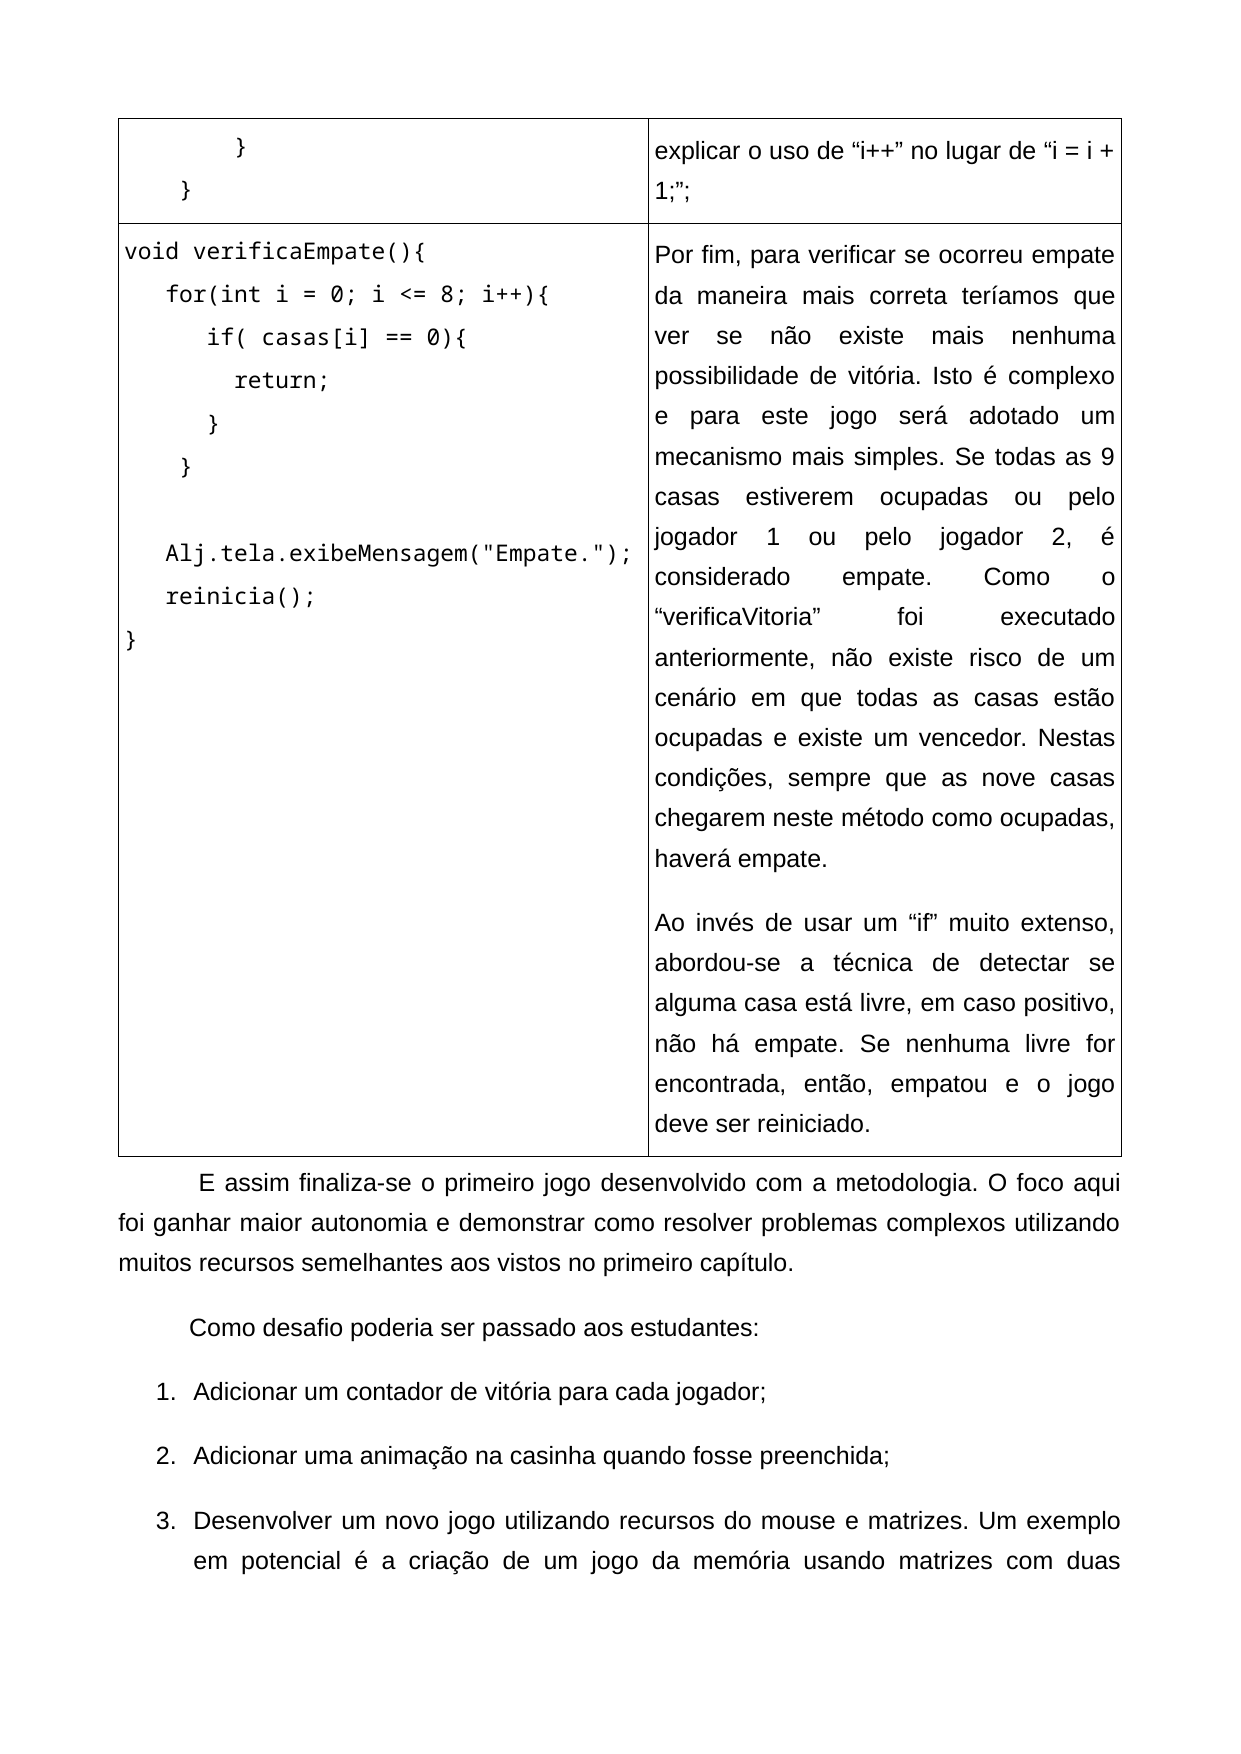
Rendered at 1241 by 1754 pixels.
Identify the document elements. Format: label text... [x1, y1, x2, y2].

text Como desafio poderia ser passado aos estudantes: [118, 1312, 1122, 1341]
list Desenvolver um novo jogo utilizando recursos do mouse e matrizes. Um exemplo em potencial é a criação de um jogo da memória usando matrizes com duas [156, 1506, 1122, 1574]
list Adicionar um contador de vitória para cada jogador; [156, 1377, 1122, 1406]
table_cell explicar o uso de “i++” no lugar de “i = i + 1;”; [649, 119, 1121, 223]
table_cell Por fim, para verificar se ocorreu empate da maneira mais correta teríamos que ver se não existe mais nenhuma possibilidade de vitória. Isto é complexo e para este jogo será adotado um mecanismo mais simples. Se todas as 9 casas estiverem ocupadas ou pelo jogador 1 ou pelo jogador 2, é considerado empate. Como o “verificaVitoria” foi executado anteriormente, não existe risco de um cenário em que todas as casas estão ocupadas e existe um vencedor. Nestas condições, sempre que as nove casas chegarem neste método como ocupadas, haverá empate. Ao invés de usar um “if” muito extenso, abordou-se a técnica de detectar se alguma casa está livre, em caso positivo, não há empate. Se nenhuma livre for encontrada, então, empatou e o jogo deve ser reiniciado. [649, 224, 1121, 1156]
table_cell } } [119, 119, 648, 223]
table_cell void verificaEmpate(){ for(int i = 0; i <= 8; i++){ if( casas[i] == 0){ return; } } Alj.tela.exibeMensagem("Empate."); reinicia(); } [119, 224, 648, 1156]
list Adicionar uma animação na casinha quando fosse preenchida; [156, 1441, 1122, 1470]
text E assim finaliza-se o primeiro jogo desenvolvido com a metodologia. O foco aqui foi ganhar maior autonomia e demonstrar como resolver problemas complexos utilizando muitos recursos semelhantes aos vistos no primeiro capítulo. [118, 1168, 1122, 1277]
